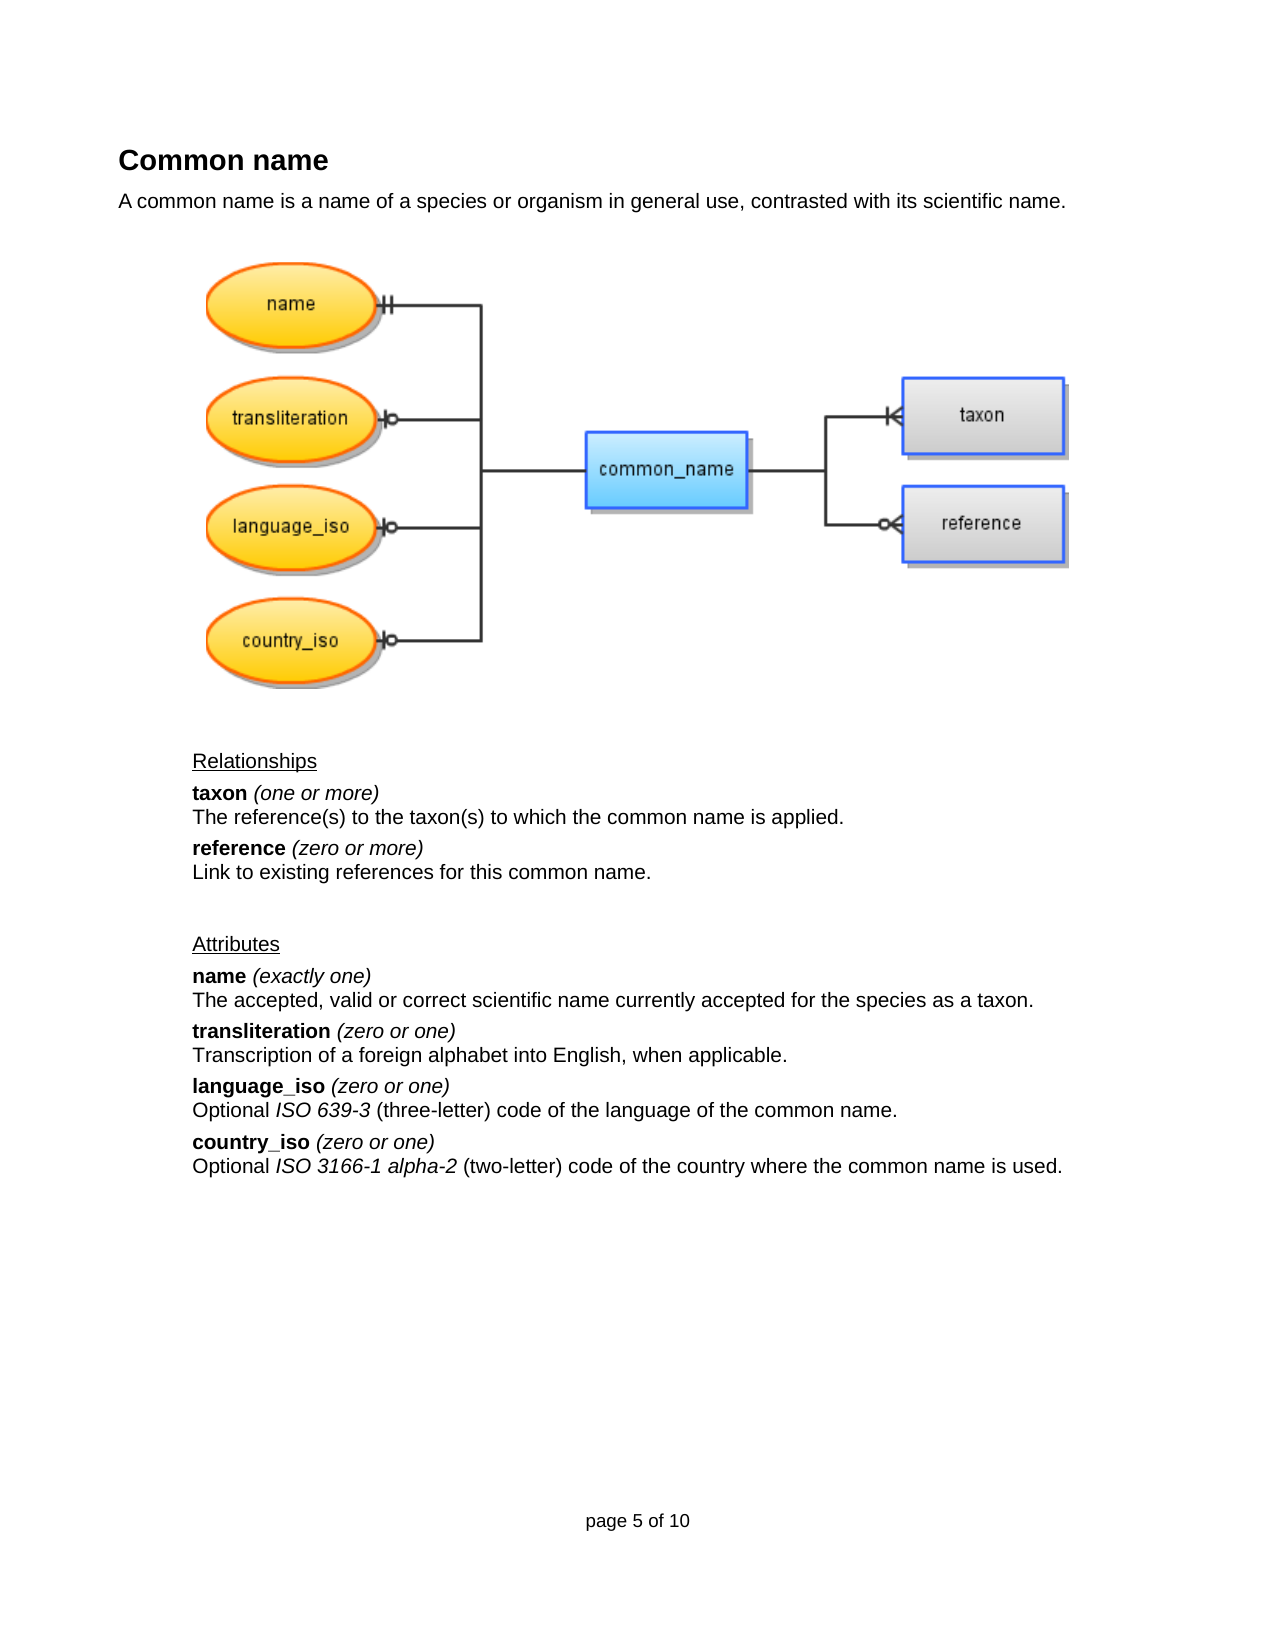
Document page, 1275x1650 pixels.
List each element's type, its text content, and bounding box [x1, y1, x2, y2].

text A common name is a name of a species or organism in general use, contrasted with its scientific name. [118, 189, 1157, 213]
text Transcription of a foreign alphabet into English, when applicable. [192, 1043, 1157, 1067]
text transliteration (zero or one) [192, 1019, 1157, 1043]
text taxon (one or more) [192, 781, 1157, 805]
subtitle Common name [118, 143, 1157, 177]
text reference (zero or more) [192, 836, 1157, 860]
text Optional ISO 3166-1 alpha-2 (two-letter) code of the country where the common name is used. [192, 1154, 1157, 1178]
text Optional ISO 639-3 (three-letter) code of the language of the common name. [192, 1098, 1157, 1122]
text The reference(s) to the taxon(s) to which the common name is applied. [192, 805, 1157, 829]
text language_iso (zero or one) [192, 1074, 1157, 1098]
text The accepted, valid or correct scientific name currently accepted for the species as a taxon. [192, 987, 1157, 1011]
text country_iso (zero or one) [192, 1130, 1157, 1154]
picture [206, 262, 1069, 689]
text Link to existing references for this common name. [192, 860, 1157, 884]
text Relationships [192, 749, 1157, 773]
text name (exactly one) [192, 963, 1157, 987]
text Attributes [192, 932, 1157, 956]
